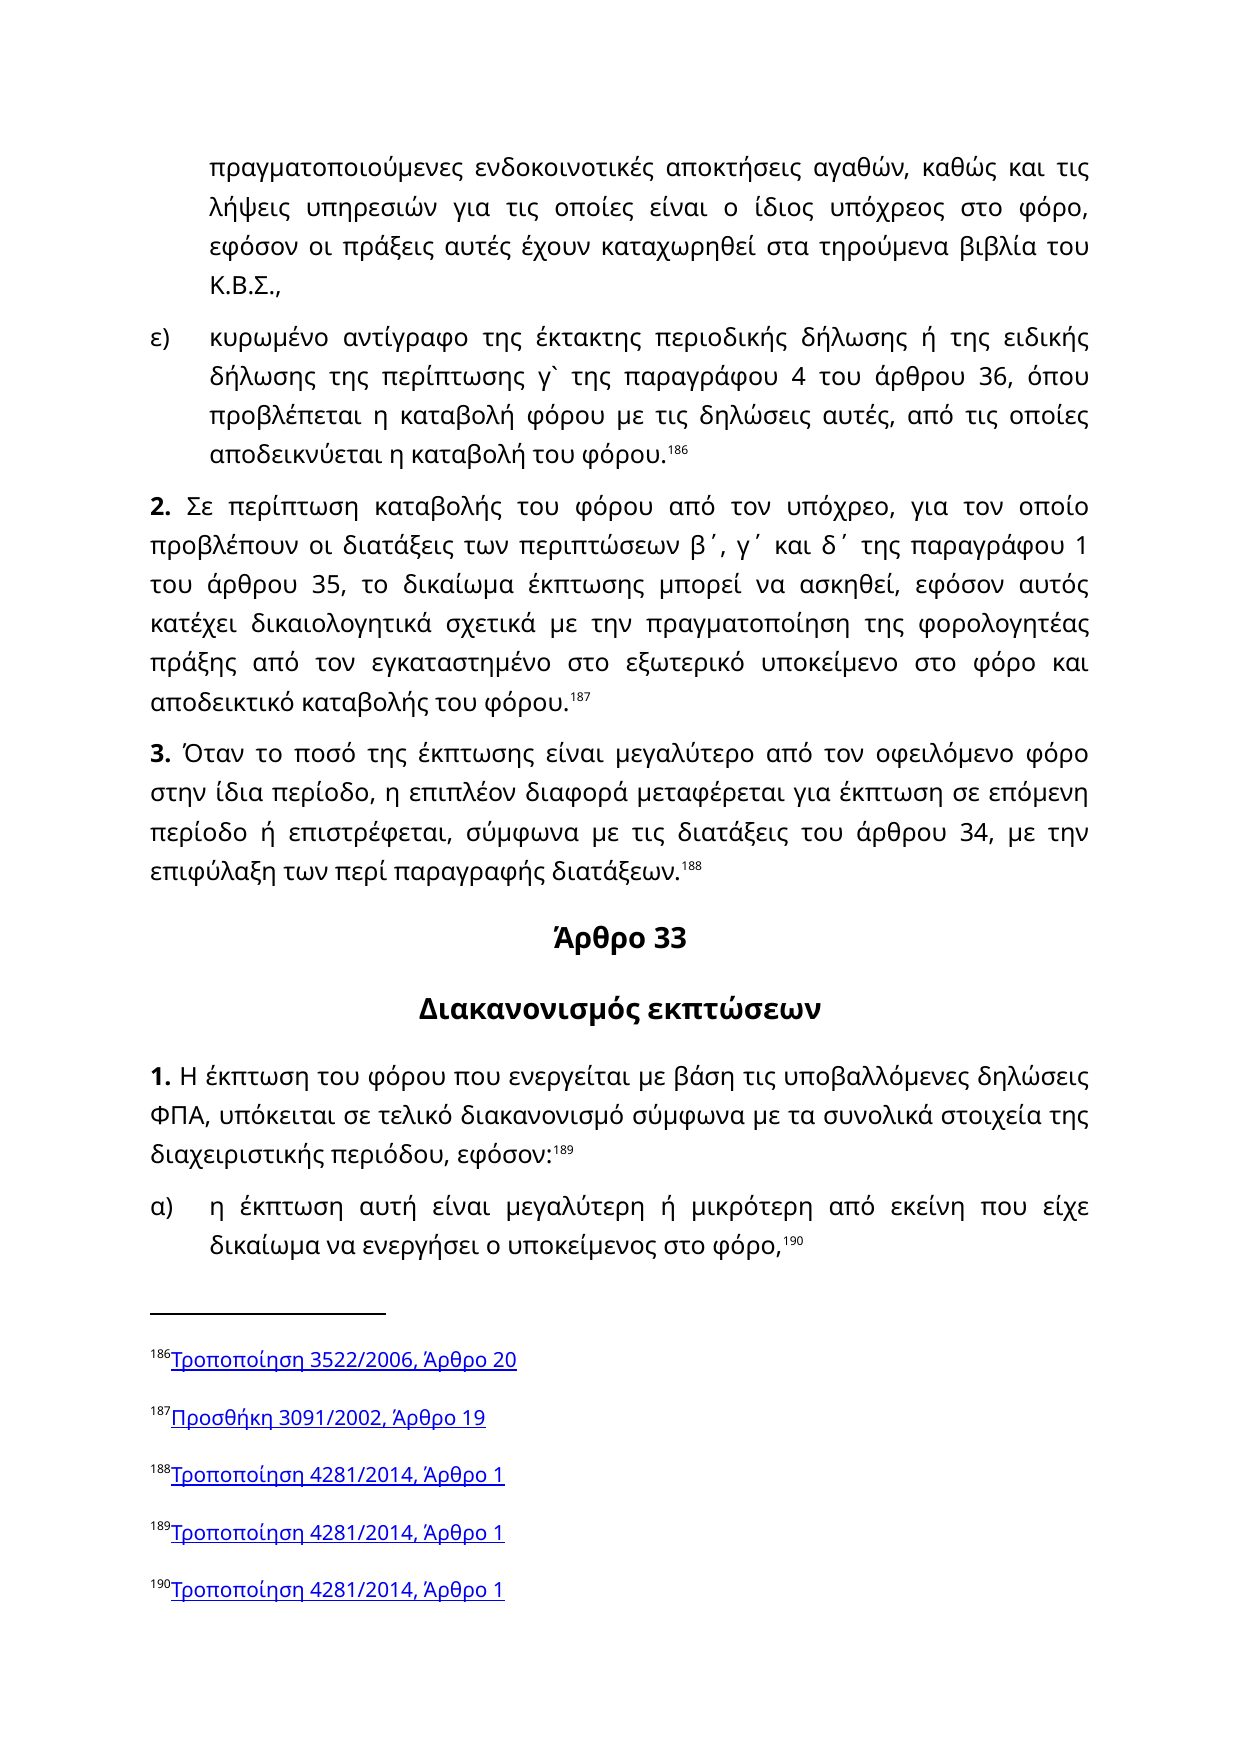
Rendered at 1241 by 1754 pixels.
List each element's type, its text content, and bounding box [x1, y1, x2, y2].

text Προσθήκη 3091/2002, Άρθρο 19 [150, 1403, 1090, 1431]
list α) η έκπτωση αυτή είναι μεγαλύτερη ή μικρότερη από εκείνη που είχε δικαίωμα να ενεργήσει ο υποκείμενος στο φόρο, [150, 1189, 1090, 1262]
text Τροποποίηση 3522/2006, Άρθρο 20 [150, 1345, 1090, 1373]
text 2. Σε περίπτωση καταβολής του φόρου από τον υπόχρεο, για τον οποίο προβλέπουν οι διατάξεις των περιπτώσεων β΄, γ΄ και δ΄ της παραγράφου 1 του άρθρου 35, το δικαίωμα έκπτωσης μπορεί να ασκηθεί, εφόσον αυτός κατέχει δικαιολογητικά σχετικά με την πραγματοποίηση της φορολογητέας πράξης από τον εγκαταστημένο στο εξωτερικό υποκείμενο στο φόρο και αποδεικτικό καταβολής του φόρου. [150, 488, 1090, 718]
subtitle Διακανονισμός εκπτώσεων [150, 988, 1090, 1028]
text Τροποποίηση 4281/2014, Άρθρο 1 [150, 1460, 1090, 1489]
subtitle Άρθρο 33 [150, 917, 1090, 957]
list ε) κυρωμένο αντίγραφο της έκτακτης περιοδικής δήλωσης ή της ειδικής δήλωσης της περίπτωσης γ` της παραγράφου 4 του άρθρου 36, όπου προβλέπεται η καταβολή φόρου με τις δηλώσεις αυτές, από τις οποίες αποδεικνύεται η καταβολή του φόρου. [150, 319, 1090, 471]
text 1. Η έκπτωση του φόρου που ενεργείται με βάση τις υποβαλλόμενες δηλώσεις ΦΠΑ, υπόκειται σε τελικό διακανονισμό σύμφωνα με τα συνολικά στοιχεία της διαχειριστικής περιόδου, εφόσον: [150, 1059, 1090, 1171]
text 3. Όταν το ποσό της έκπτωσης είναι μεγαλύτερο από τον οφειλόμενο φόρο στην ίδια περίοδο, η επιπλέον διαφορά μεταφέρεται για έκπτωση σε επόμενη περίοδο ή επιστρέφεται, σύμφωνα με τις διατάξεις του άρθρου 34, με την επιφύλαξη των περί παραγραφής διατάξεων. [150, 736, 1090, 887]
list πραγματοποιούμενες ενδοκοινοτικές αποκτήσεις αγαθών, καθώς και τις λήψεις υπηρεσιών για τις οποίες είναι ο ίδιος υπόχρεος στο φόρο, εφόσον οι πράξεις αυτές έχουν καταχωρηθεί στα τηρούμενα βιβλία του Κ.Β.Σ., [150, 150, 1090, 302]
text Τροποποίηση 4281/2014, Άρθρο 1 [150, 1576, 1090, 1604]
text Τροποποίηση 4281/2014, Άρθρο 1 [150, 1518, 1090, 1546]
